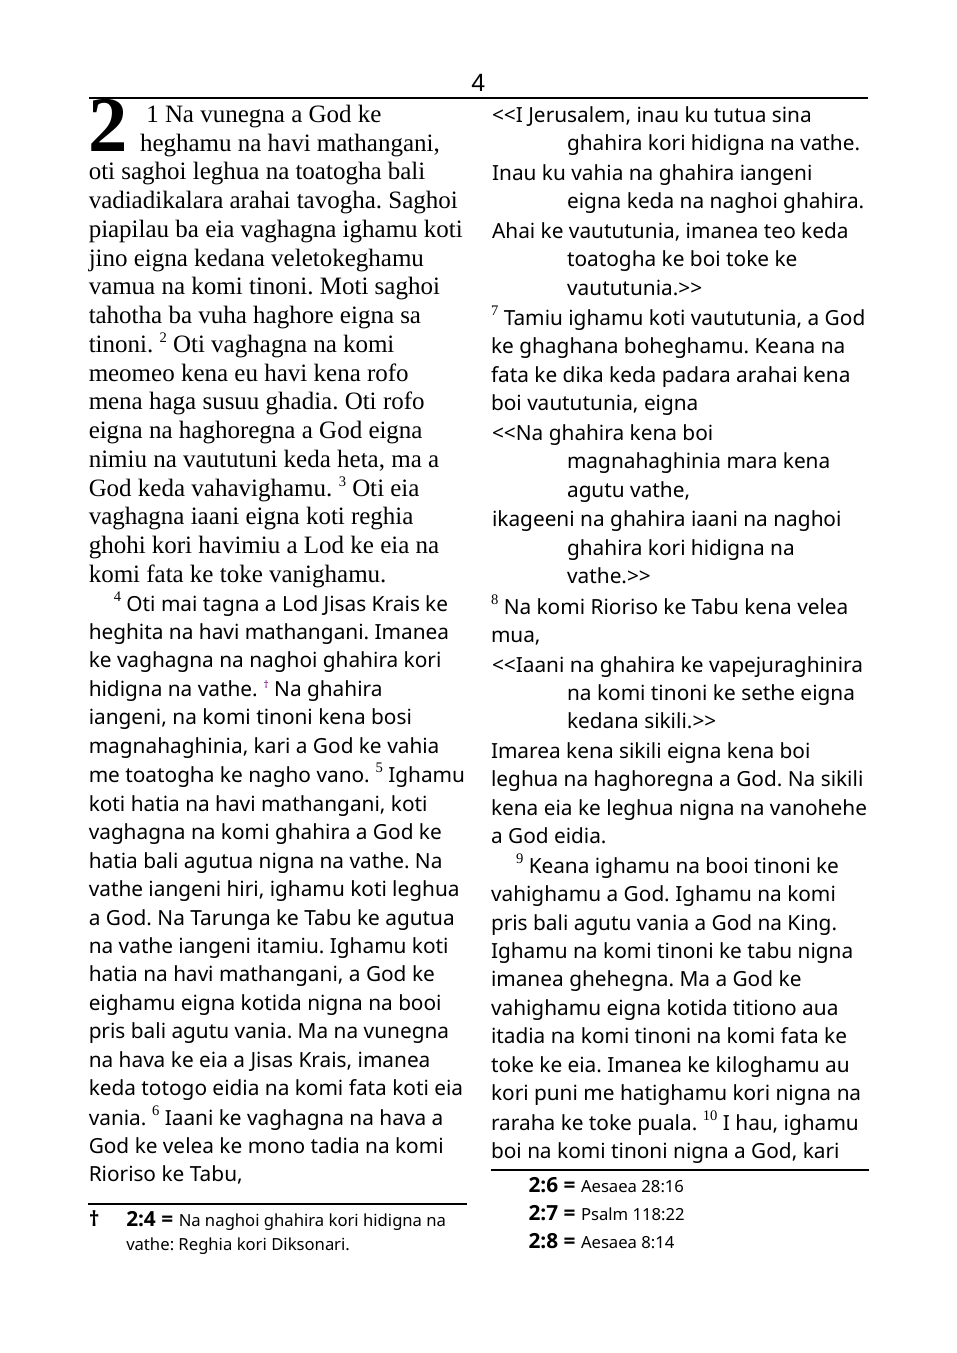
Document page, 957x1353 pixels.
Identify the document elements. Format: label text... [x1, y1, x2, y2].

text <<I Jerusalem, inau ku tutua sina ghahira kori hidigna na vathe. [492, 100, 867, 157]
text <<Na ghahira kena boi magnahaghinia mara kena agutu vathe, [492, 418, 867, 503]
text ikageeni na ghahira iaani na naghoi ghahira kori hidigna na vathe.>> [492, 503, 867, 590]
text 2:8 = Aesaea 8:14 [491, 1227, 868, 1255]
text 2:7 = Psalm 118:22 [491, 1198, 868, 1227]
text 2:4 = Na naghoi ghahira kori hidigna na vathe: Reghia kori Diksonari. [88, 1205, 466, 1255]
text Imarea kena sikili eigna kena boi leghua na haghoregna a God. Na sikili kena eia ke leghua nigna na vanohehe a God eidia. [491, 736, 868, 850]
text 8 Na komi Rioriso ke Tabu kena velea mua, [491, 591, 868, 649]
text 2 1 Na vunegna a God ke heghamu na havi mathangani, oti saghoi leghua na toatogha bali vadiadikalara arahai tavogha. Saghoi piapilau ba eia vaghagna ighamu koti jino eigna kedana veletokeghamu vamua na komi tinoni. Moti saghoi tahotha ba vuha haghore eigna sa tinoni. 2 Oti vaghagna na komi meomeo kena eu havi kena rofo mena haga susuu ghadia. Oti rofo eigna na haghoregna a God eigna nimiu na vaututuni keda heta, ma a God keda vahavighamu. 3 Oti eia vaghagna iaani eigna koti reghia ghohi kori havimiu a Lod ke eia na komi fata ke toke vanighamu. [88, 99, 466, 588]
text <<Iaani na ghahira ke vapejuraghinira na komi tinoni ke sethe eigna kedana sikili.>> [492, 650, 867, 735]
text 7 Tamiu ighamu koti vaututunia, a God ke ghaghana boheghamu. Keana na fata ke dika keda padara arahai kena boi vaututunia, eigna [491, 302, 868, 417]
text 9 Keana ighamu na booi tinoni ke vahighamu a God. Ighamu na komi pris bali agutu vania a God na King. Ighamu na komi tinoni ke tabu nigna imanea ghehegna. Ma a God ke vahighamu eigna kotida titiono aua itadia na komi tinoni na komi fata ke toke ke eia. Imanea ke kiloghamu au kori puni me hatighamu kori nigna na raraha ke toke puala. 10 I hau, ighamu boi na komi tinoni nigna a God, kari [491, 850, 868, 1165]
text 4 Oti mai tagna a Lod Jisas Krais ke heghita na havi mathangani. Imanea ke vaghagna na naghoi ghahira kori hidigna na vathe. Na ghahira iangeni, na komi tinoni kena bosi magnahaghinia, kari a God ke vahia me toatogha ke nagho vano. 5 Ighamu koti hatia na havi mathangani, koti vaghagna na komi ghahira a God ke hatia bali agutua nigna na vathe. Na vathe iangeni hiri, ighamu koti leghua a God. Na Tarunga ke Tabu ke agutua na vathe iangeni itamiu. Ighamu koti hatia na havi mathangani, a God ke eighamu eigna kotida nigna na booi pris bali agutu vania. Ma na vunegna na hava ke eia a Jisas Krais, imanea keda totogo eidia na komi fata koti eia vania. 6 Iaani ke vaghagna na hava a God ke velea ke mono tadia na komi Rioriso ke Tabu, [88, 588, 466, 1188]
text Inau ku vahia na ghahira iangeni eigna keda na naghoi ghahira. [492, 157, 867, 215]
text Ahai ke vaututunia, imanea teo keda toatogha ke boi toke ke vaututunia.>> [492, 215, 867, 301]
text 2:6 = Aesaea 28:16 [491, 1171, 868, 1198]
